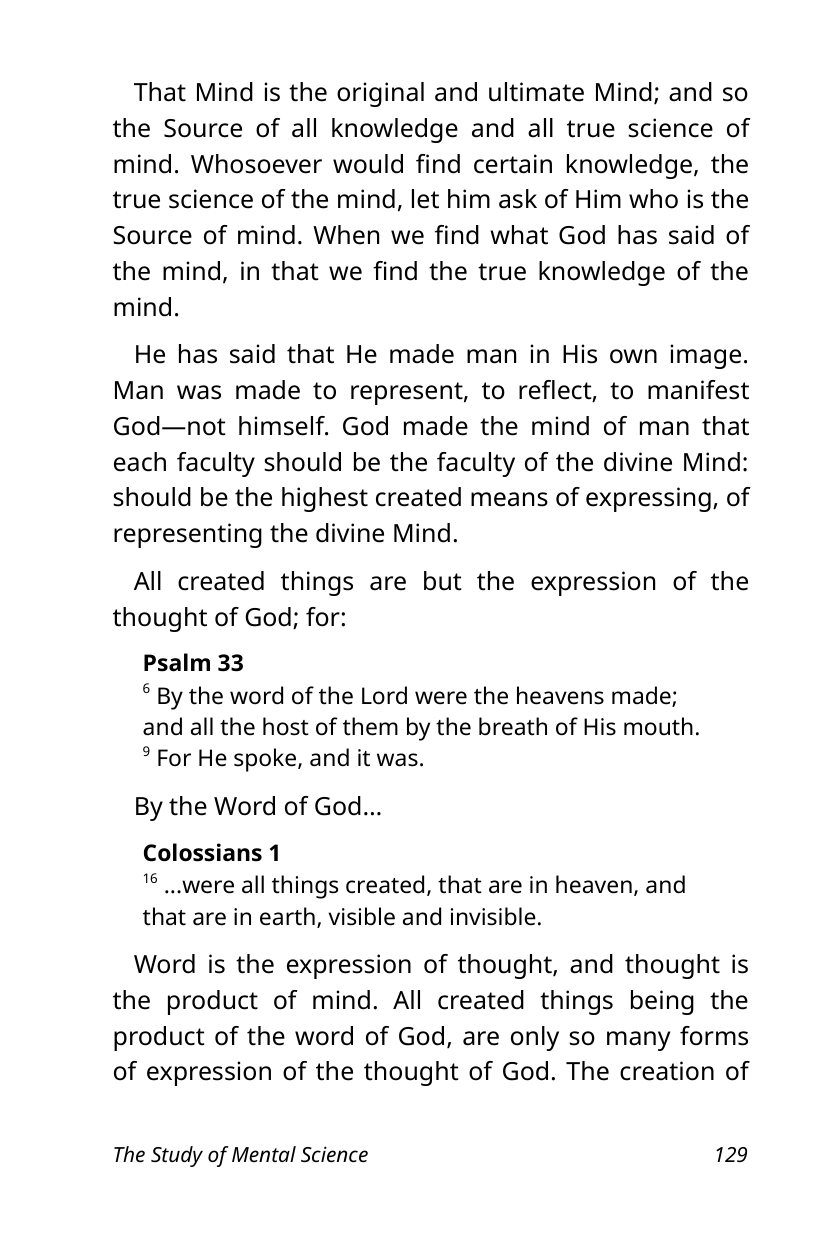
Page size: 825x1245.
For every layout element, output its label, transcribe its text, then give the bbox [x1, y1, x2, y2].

text That Mind is the original and ultimate Mind; and so the Source of all knowledge and all true science of mind. Whosoever would find certain knowledge, the true science of the mind, let him ask of Him who is the Source of mind. When we find what God has said of the mind, in that we find the true knowledge of the mind. [112, 75, 750, 323]
text 6 By the word of the Lord were the heavens made; and all the host of them by the breath of His mouth. [142, 680, 720, 742]
text All created things are but the expression of the thought of God; for: [112, 564, 750, 633]
text Psalm 33 [142, 647, 750, 678]
text 16 ...were all things created, that are in heaven, and that are in earth, visible and invisible. [142, 869, 720, 932]
text Word is the expression of thought, and thought is the product of mind. All created things being the product of the word of God, are only so many forms of expression of the thought of God. The creation of [112, 947, 750, 1088]
text He has said that He made man in His own image. Man was made to represent, to reflect, to manifest God—not himself. God made the mind of man that each faculty should be the faculty of the divine Mind: should be the highest created means of expressing, of representing the divine Mind. [112, 337, 750, 550]
text 9 For He spoke, and it was. [142, 742, 720, 774]
text By the Word of God… [112, 789, 750, 823]
text Colossians 1 [142, 836, 750, 868]
